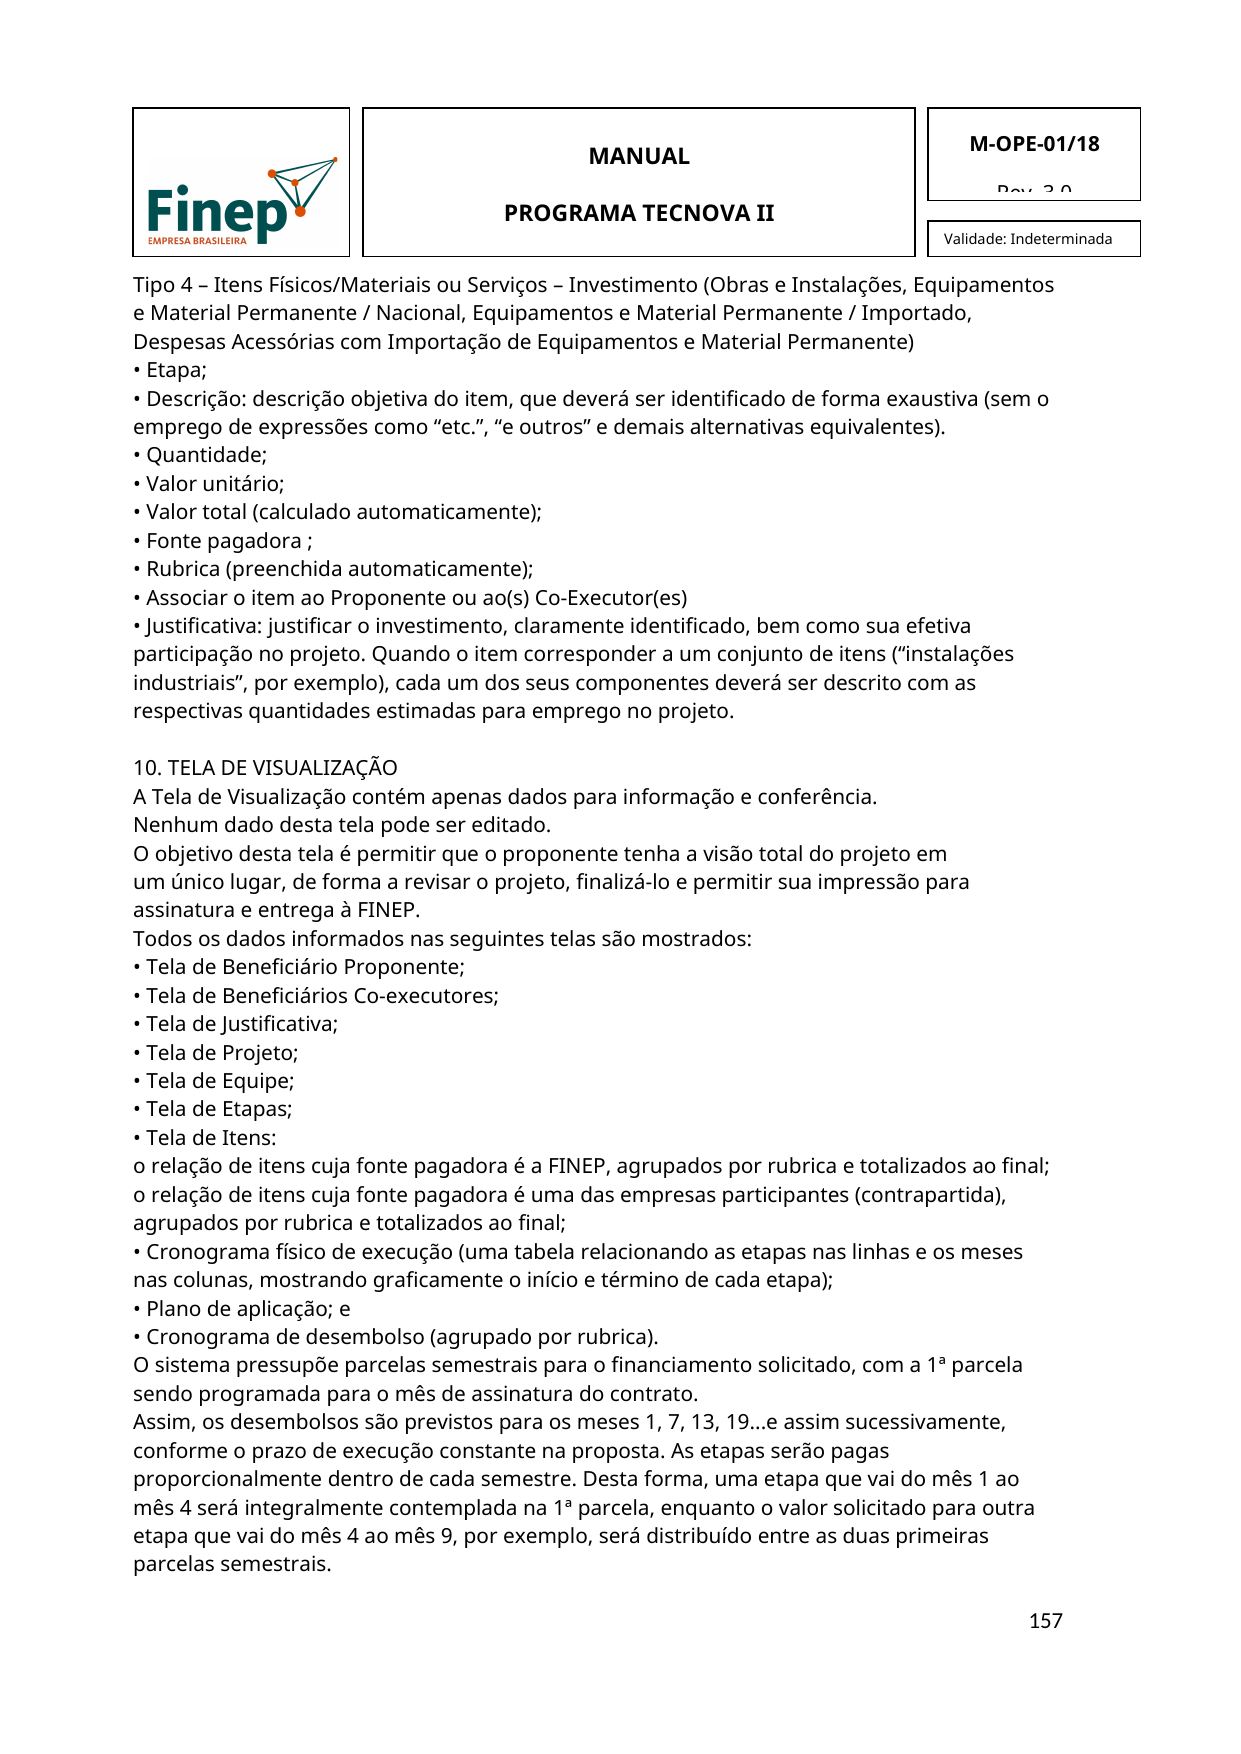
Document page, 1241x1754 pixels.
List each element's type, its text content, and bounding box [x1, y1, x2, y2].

text • Quantidade; [133, 441, 1063, 469]
text • Descrição: descrição objetiva do item, que deverá ser identificado de forma exaustiva (sem o emprego de expressões como “etc.”, “e outros” e demais alternativas equivalentes). [133, 384, 1063, 441]
text • Valor unitário; [133, 469, 1063, 497]
text o relação de itens cuja fonte pagadora é a FINEP, agrupados por rubrica e totalizados ao final; [133, 1151, 1063, 1180]
text • Tela de Equipe; [133, 1066, 1063, 1094]
text • Etapa; [133, 355, 1063, 384]
text 10. TELA DE VISUALIZAÇÃO [133, 753, 1063, 782]
text Nenhum dado desta tela pode ser editado. [133, 810, 1063, 839]
text Todos os dados informados nas seguintes telas são mostrados: [133, 924, 1063, 952]
text O objetivo desta tela é permitir que o proponente tenha a visão total do projeto em [133, 839, 1063, 867]
text assinatura e entrega à FINEP. [133, 896, 1063, 924]
text • Associar o item ao Proponente ou ao(s) Co-Executor(es) [133, 583, 1063, 611]
text • Cronograma físico de execução (uma tabela relacionando as etapas nas linhas e os meses nas colunas, mostrando graficamente o início e término de cada etapa); [133, 1237, 1063, 1294]
text um único lugar, de forma a revisar o projeto, finalizá-lo e permitir sua impressão para [133, 867, 1063, 896]
text • Tela de Itens: [133, 1123, 1063, 1151]
text • Plano de aplicação; e [133, 1294, 1063, 1322]
text • Justificativa: justificar o investimento, claramente identificado, bem como sua efetiva participação no projeto. Quando o item corresponder a um conjunto de itens (“instalações industriais”, por exemplo), cada um dos seus componentes deverá ser descrito com as respectivas quantidades estimadas para emprego no projeto. [133, 611, 1063, 725]
text • Tela de Etapas; [133, 1094, 1063, 1123]
text O sistema pressupõe parcelas semestrais para o financiamento solicitado, com a 1ª parcela sendo programada para o mês de assinatura do contrato. [133, 1351, 1063, 1407]
text A Tela de Visualização contém apenas dados para informação e conferência. [133, 782, 1063, 810]
text Assim, os desembolsos são previstos para os meses 1, 7, 13, 19...e assim sucessivamente, conforme o prazo de execução constante na proposta. As etapas serão pagas proporcionalmente dentro de cada semestre. Desta forma, uma etapa que vai do mês 1 ao mês 4 será integralmente contemplada na 1ª parcela, enquanto o valor solicitado para outra etapa que vai do mês 4 ao mês 9, por exemplo, será distribuído entre as duas primeiras parcelas semestrais. [133, 1407, 1063, 1578]
text o relação de itens cuja fonte pagadora é uma das empresas participantes (contrapartida), agrupados por rubrica e totalizados ao final; [133, 1180, 1063, 1237]
text • Tela de Projeto; [133, 1038, 1063, 1066]
text • Tela de Justificativa; [133, 1009, 1063, 1038]
text • Valor total (calculado automaticamente); [133, 497, 1063, 526]
text • Fonte pagadora ; [133, 526, 1063, 554]
text • Cronograma de desembolso (agrupado por rubrica). [133, 1322, 1063, 1351]
text Tipo 4 – Itens Físicos/Materiais ou Serviços – Investimento (Obras e Instalações, Equipamentos e Material Permanente / Nacional, Equipamentos e Material Permanente / Importado, Despesas Acessórias com Importação de Equipamentos e Material Permanente) [133, 270, 1063, 355]
text • Tela de Beneficiário Proponente; [133, 952, 1063, 981]
text • Tela de Beneficiários Co-executores; [133, 981, 1063, 1009]
text • Rubrica (preenchida automaticamente); [133, 554, 1063, 583]
